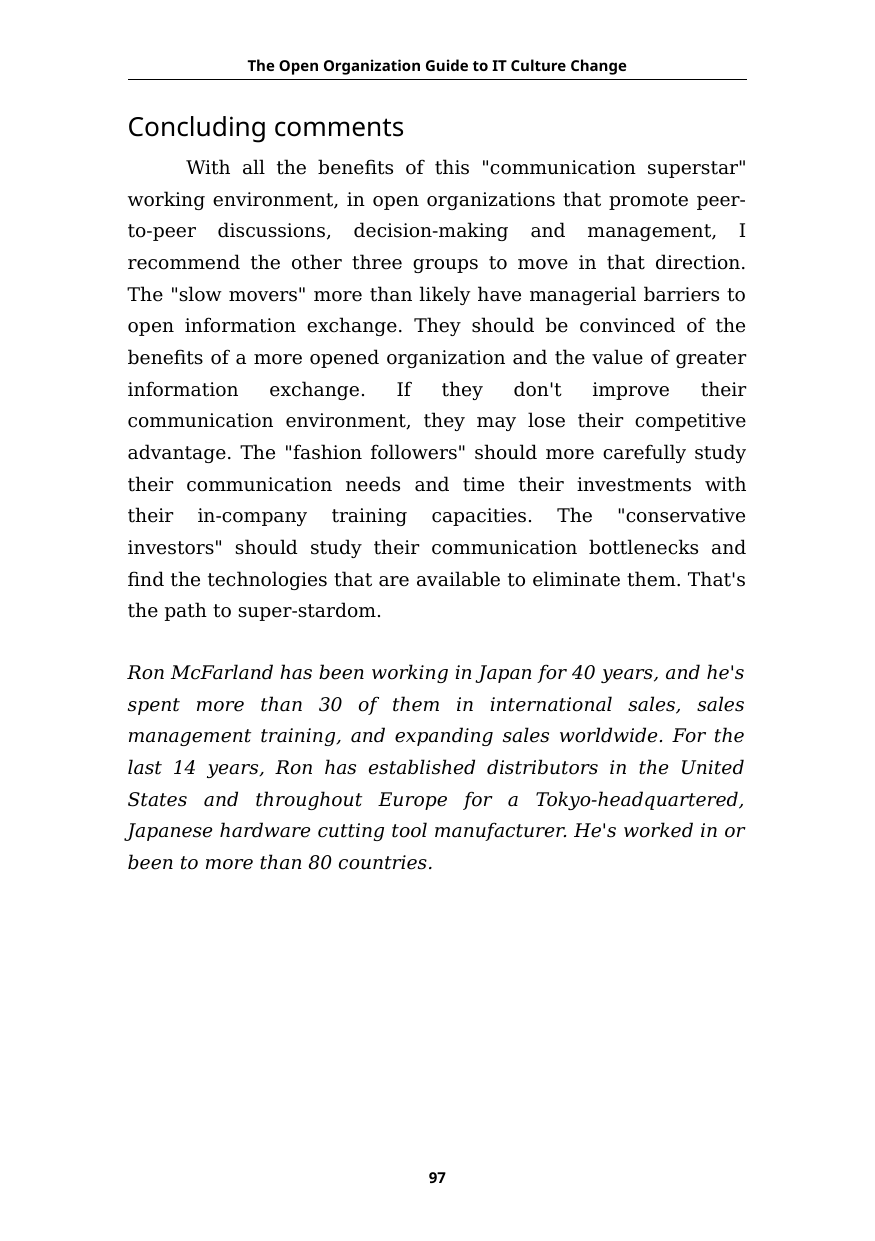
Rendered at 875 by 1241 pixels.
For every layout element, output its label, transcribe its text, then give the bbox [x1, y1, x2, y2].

subtitle Concluding comments [127, 109, 747, 144]
subtitle Ron McFarland has been working in Japan for 40 years, and he's spent more than 30 of them in international sales, sales management training, and expanding sales worldwide. For the last 14 years, Ron has established distributors in the United States and throughout Europe for a Tokyo-headquartered, Japanese hardware cutting tool manufacturer. He's worked in or been to more than 80 countries. [127, 662, 747, 874]
text With all the benefits of this "communication superstar" working environment, in open organizations that promote peer-to-peer discussions, decision-making and management, I recommend the other three groups to move in that direction. The "slow movers" more than likely have managerial barriers to open information exchange. They should be convinced of the benefits of a more opened organization and the value of greater information exchange. If they don't improve their communication environment, they may lose their competitive advantage. The "fashion followers" should more carefully study their communication needs and time their investments with their in-company training capacities. The "conservative investors" should study their communication bottlenecks and find the technologies that are available to eliminate them. That's the path to super-stardom. [127, 157, 747, 622]
